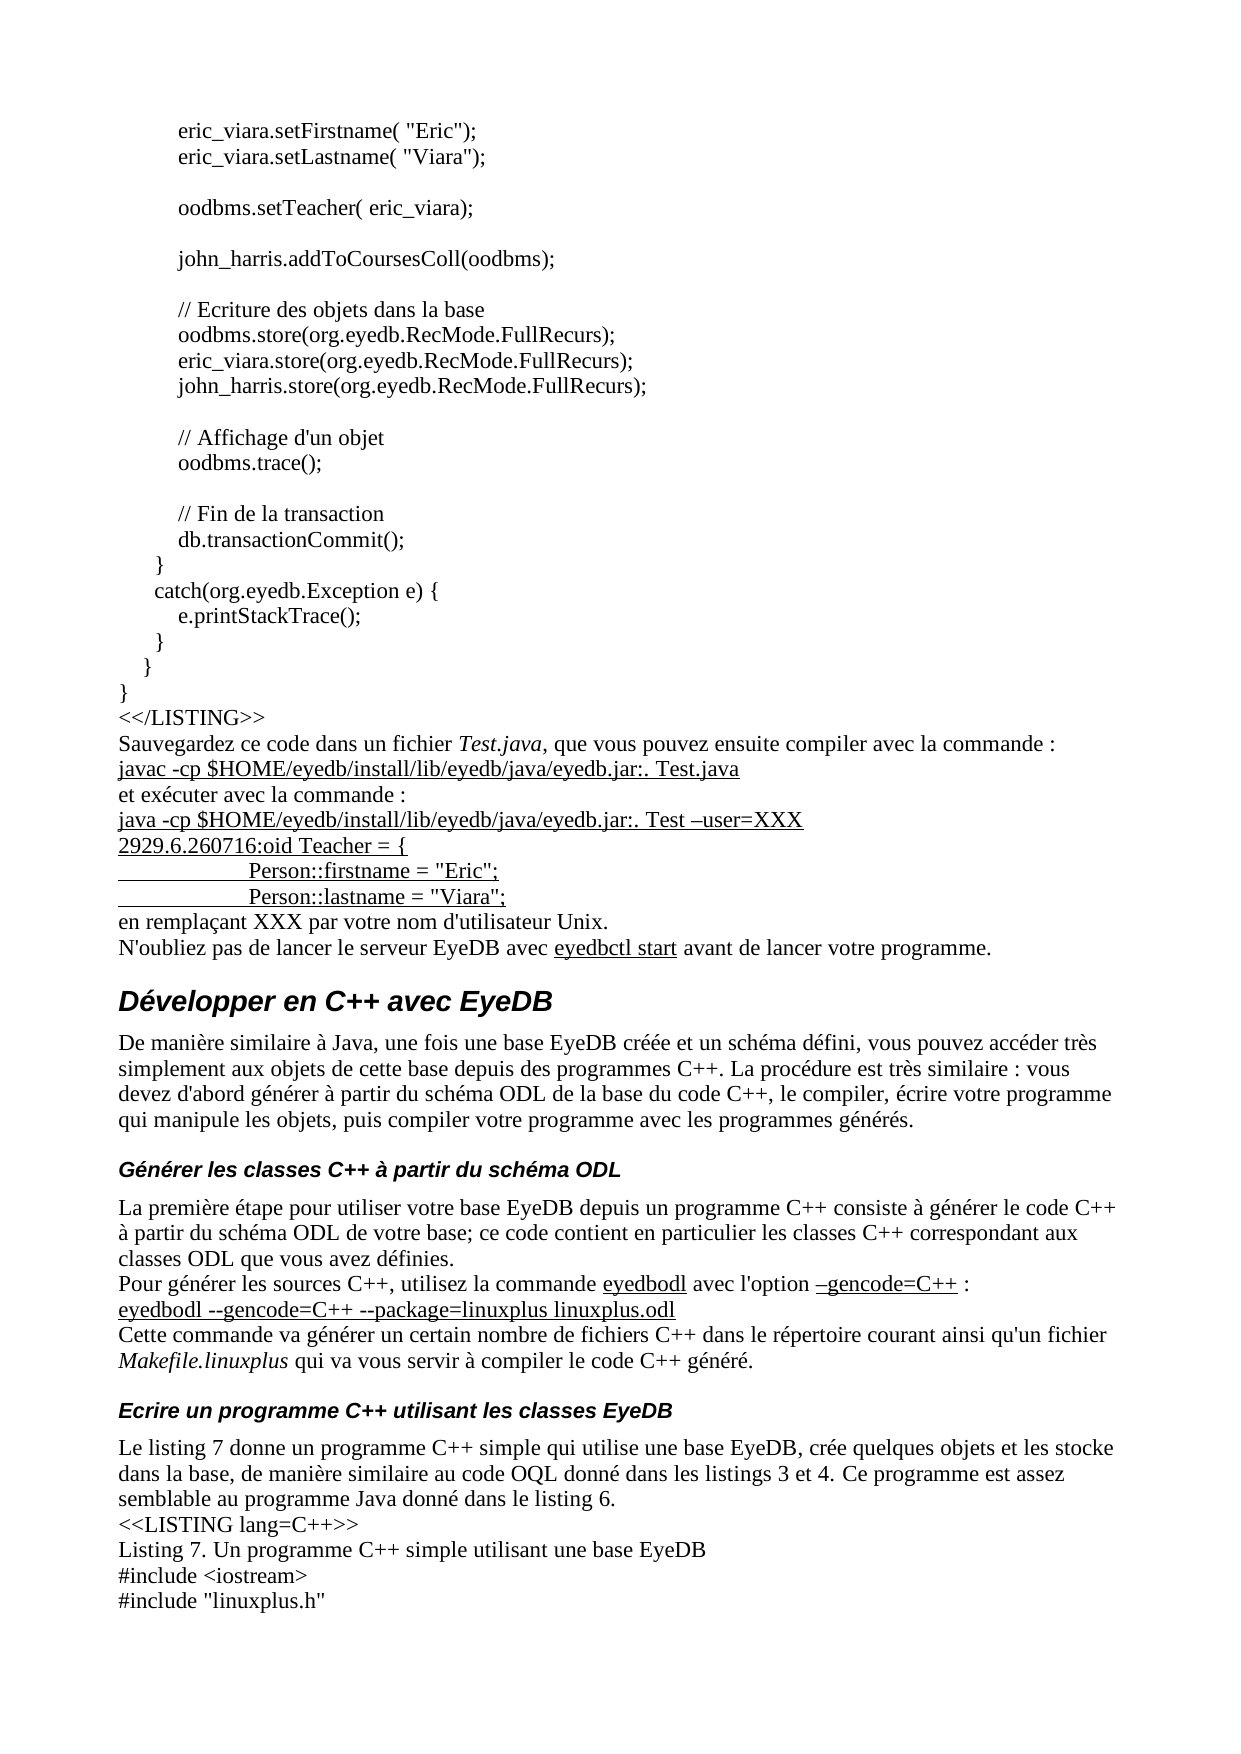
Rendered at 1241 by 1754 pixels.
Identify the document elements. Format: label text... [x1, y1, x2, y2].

text eric_viara.setFirstname( "Eric"); [118, 118, 1122, 144]
text // Affichage d'un objet [118, 424, 1122, 450]
text et exécuter avec la commande : [118, 782, 1122, 807]
text N'oubliez pas de lancer le serveur EyeDB avec eyedbctl start avant de lancer votre programme. [118, 935, 1122, 960]
text // Ecriture des objets dans la base [118, 297, 1122, 322]
text db.transactionCommit(); [118, 526, 1122, 552]
text Listing 7. Un programme C++ simple utilisant une base EyeDB [118, 1537, 1122, 1563]
text eric_viara.setLastname( "Viara"); [118, 144, 1122, 169]
text Cette commande va générer un certain nombre de fichiers C++ dans le répertoire courant ainsi qu'un fichier Makefile.linuxplus qui va vous servir à compiler le code C++ généré. [118, 1322, 1122, 1373]
text } [118, 628, 1122, 654]
text java -cp $HOME/eyedb/install/lib/eyedb/java/eyedb.jar:. Test –user=XXX [118, 807, 1122, 833]
text <<LISTING lang=C++>> [118, 1512, 1122, 1537]
text eyedbodl --gencode=C++ --package=linuxplus linuxplus.odl [118, 1296, 1122, 1322]
text #include <iostream> [118, 1563, 1122, 1588]
subtitle Ecrire un programme C++ utilisant les classes EyeDB [118, 1398, 1122, 1422]
text #include "linuxplus.h" [118, 1588, 1122, 1614]
text Pour générer les sources C++, utilisez la commande eyedbodl avec l'option –gencode=C++ : [118, 1271, 1122, 1296]
text catch(org.eyedb.Exception e) { [118, 577, 1122, 603]
text Person::firstname = "Eric"; [118, 858, 1122, 884]
text Person::lastname = "Viara"; [118, 884, 1122, 909]
text De manière similaire à Java, une fois une base EyeDB créée et un schéma défini, vous pouvez accéder très simplement aux objets de cette base depuis des programmes C++. La procédure est très similaire : vous devez d'abord générer à partir du schéma ODL de la base du code C++, le compiler, écrire votre programme qui manipule les objets, puis compiler votre programme avec les programmes générés. [118, 1030, 1122, 1132]
text oodbms.trace(); [118, 450, 1122, 475]
text john_harris.store(org.eyedb.RecMode.FullRecurs); [118, 373, 1122, 399]
text john_harris.addToCoursesColl(oodbms); [118, 246, 1122, 271]
text La première étape pour utiliser votre base EyeDB depuis un programme C++ consiste à générer le code C++ à partir du schéma ODL de votre base; ce code contient en particulier les classes C++ correspondant aux classes ODL que vous avez définies. [118, 1194, 1122, 1271]
text } [118, 679, 1122, 705]
subtitle Développer en C++ avec EyeDB [118, 985, 1122, 1018]
text oodbms.setTeacher( eric_viara); [118, 195, 1122, 220]
text 2929.6.260716:oid Teacher = { [118, 833, 1122, 858]
text Sauvegardez ce code dans un fichier Test.java, que vous pouvez ensuite compiler avec la commande : [118, 731, 1122, 756]
text javac -cp $HOME/eyedb/install/lib/eyedb/java/eyedb.jar:. Test.java [118, 756, 1122, 782]
text en remplaçant XXX par votre nom d'utilisateur Unix. [118, 909, 1122, 935]
subtitle Générer les classes C++ à partir du schéma ODL [118, 1157, 1122, 1182]
text } [118, 654, 1122, 679]
text <</LISTING>> [118, 705, 1122, 731]
text } [118, 552, 1122, 577]
text e.printStackTrace(); [118, 603, 1122, 628]
text // Fin de la transaction [118, 501, 1122, 526]
text oodbms.store(org.eyedb.RecMode.FullRecurs); [118, 322, 1122, 348]
text Le listing 7 donne un programme C++ simple qui utilise une base EyeDB, crée quelques objets et les stocke dans la base, de manière similaire au code OQL donné dans les listings 3 et 4. Ce programme est assez semblable au programme Java donné dans le listing 6. [118, 1435, 1122, 1512]
text eric_viara.store(org.eyedb.RecMode.FullRecurs); [118, 348, 1122, 373]
